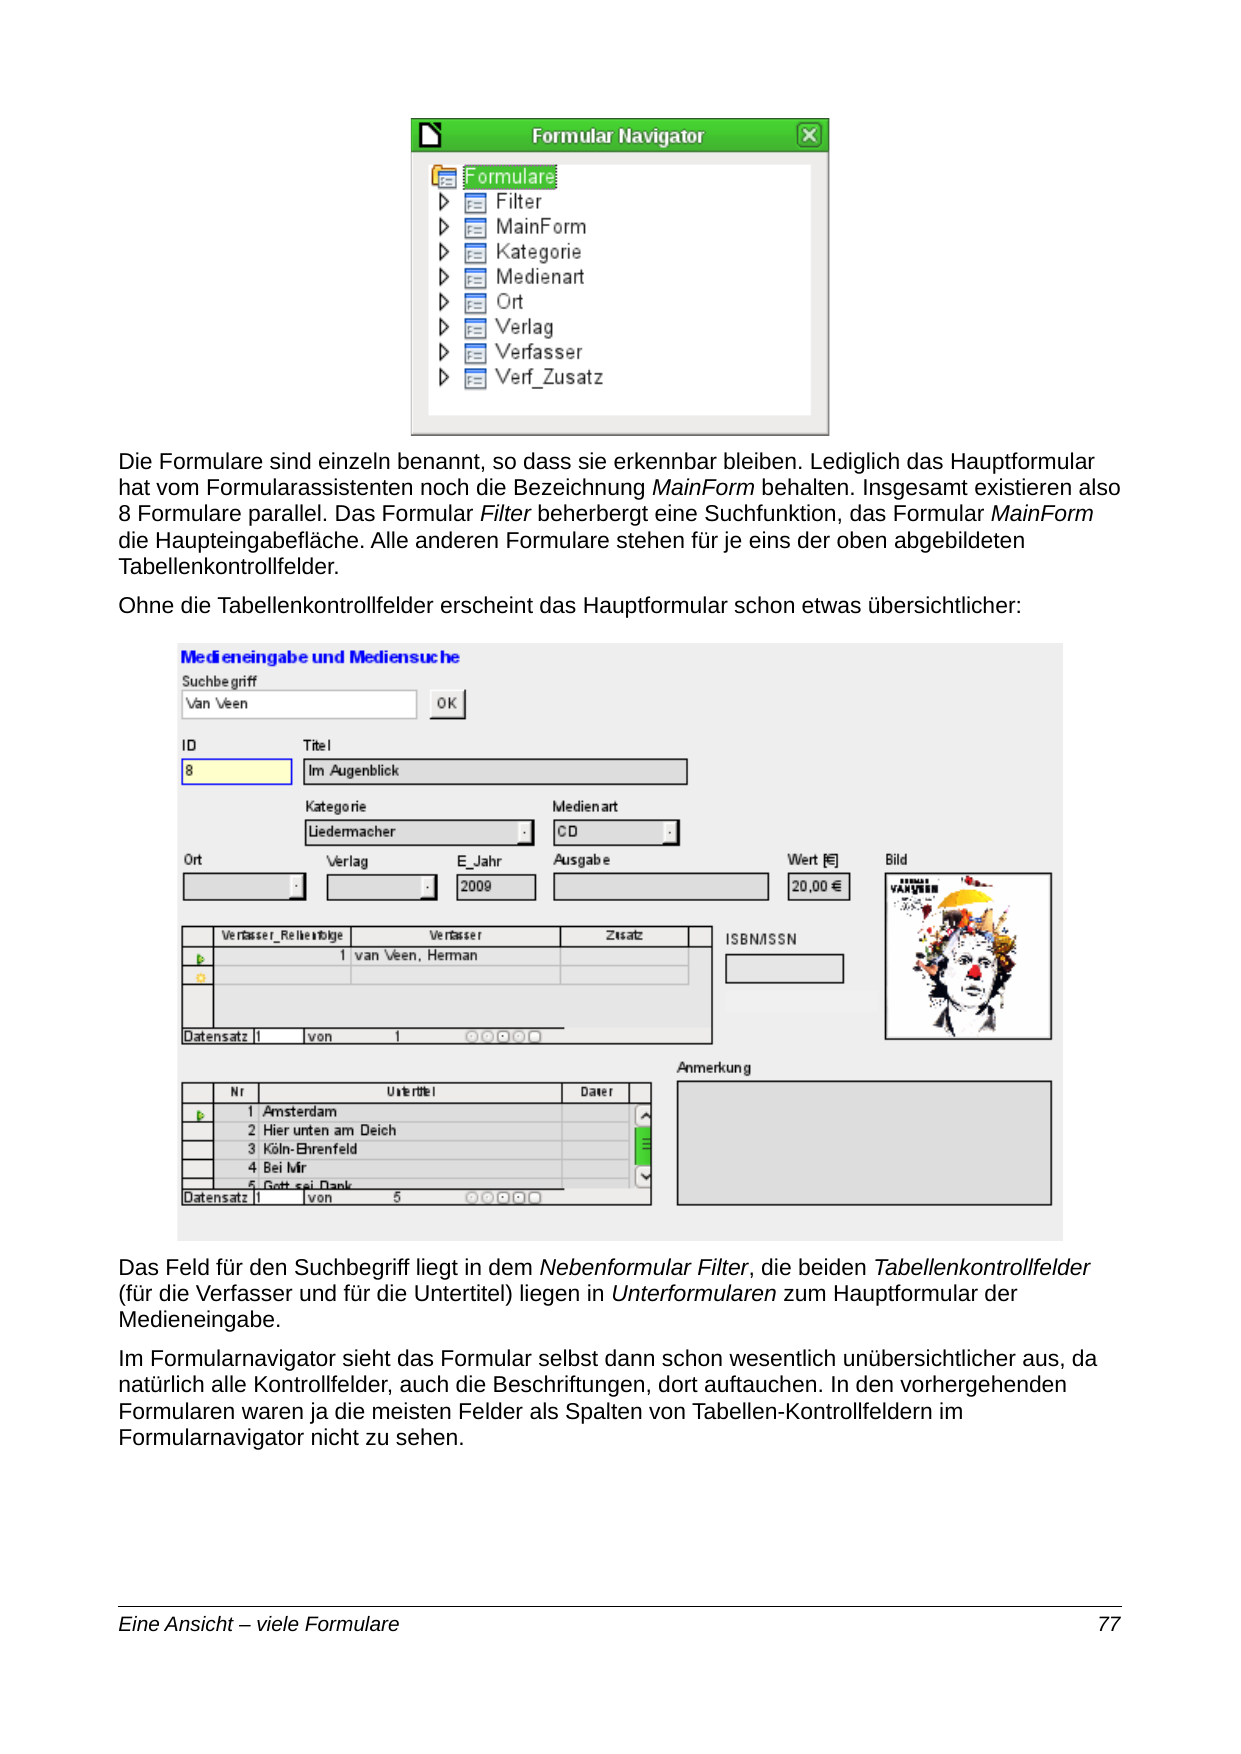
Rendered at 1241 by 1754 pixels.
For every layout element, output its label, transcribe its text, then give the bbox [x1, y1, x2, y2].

text Ohne die Tabellenkontrollfelder erscheint das Hauptformular schon etwas übersichtlicher: [118, 592, 1122, 618]
text Das Feld für den Suchbegriff liegt in dem Nebenformular Filter, die beiden Tabellenkontrollfelder (für die Verfasser und für die Untertitel) liegen in Unterformularen zum Hauptformular der Medieneingabe. [118, 1253, 1122, 1332]
picture [177, 643, 1063, 1241]
text Die Formulare sind einzeln benannt, so dass sie erkennbar bleiben. Lediglich das Hauptformular hat vom Formularassistenten noch die Bezeichnung MainForm behalten. Insgesamt existieren also 8 Formulare parallel. Das Formular Filter beherbergt eine Suchfunktion, das Formular MainForm die Haupteingabefläche. Alle anderen Formulare stehen für je eins der oben abgebildeten Tabellenkontrollfelder. [118, 448, 1122, 579]
picture [410, 118, 830, 436]
text Im Formularnavigator sieht das Formular selbst dann schon wesentlich unübersichtlicher aus, da natürlich alle Kontrollfelder, auch die Beschriftungen, dort auftauchen. In den vorhergehenden Formularen waren ja die meisten Felder als Spalten von Tabellen-Kontrollfeldern im Formularnavigator nicht zu sehen. [118, 1345, 1122, 1450]
